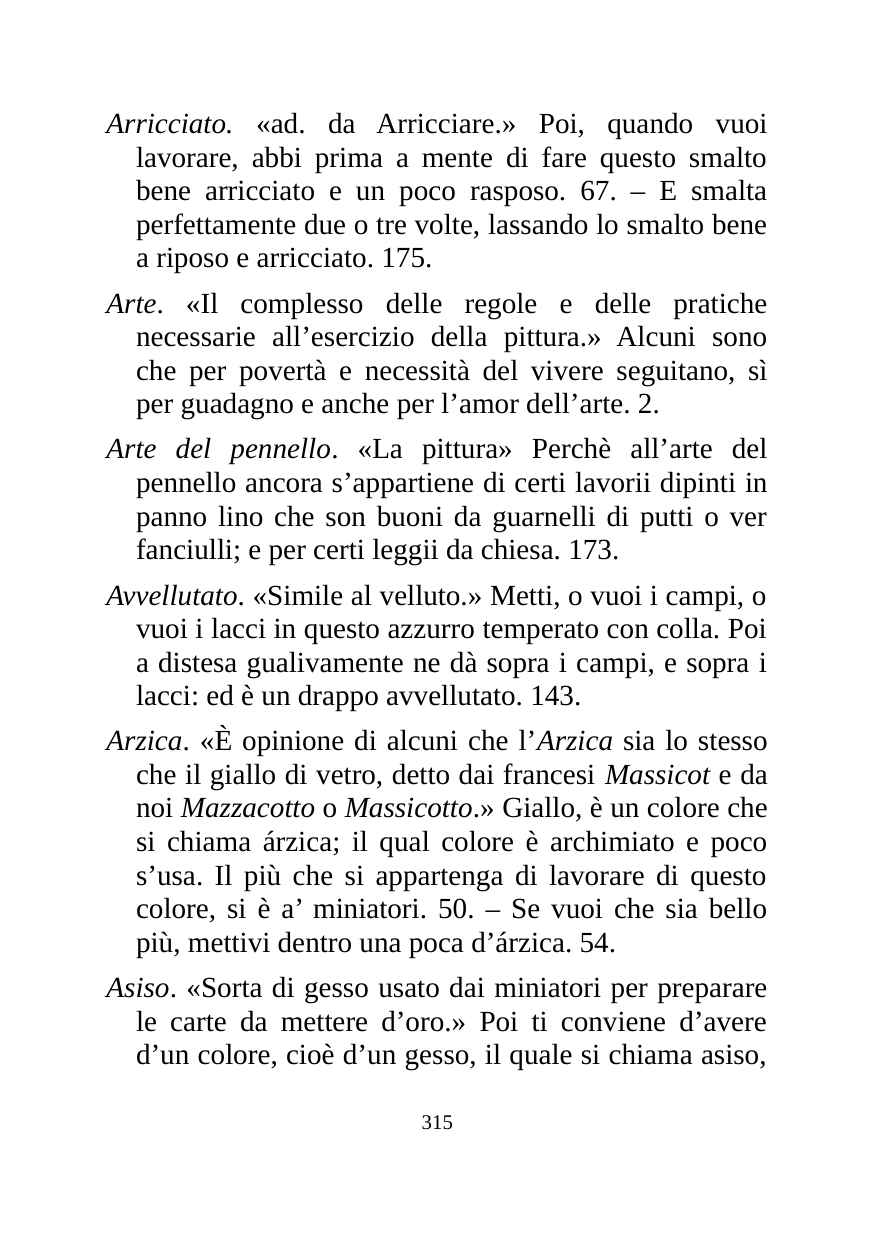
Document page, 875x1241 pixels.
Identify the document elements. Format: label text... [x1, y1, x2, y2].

text Arte. «Il complesso delle regole e delle pratiche necessarie all’esercizio della pittura.» Alcuni sono che per povertà e necessità del vivere seguitano, sì per guadagno e anche per l’amor dell’arte. 2. [106, 286, 768, 420]
text Arte del pennello. «La pittura» Perchè all’arte del pennello ancora s’appartiene di certi lavorii dipinti in panno lino che son buoni da guarnelli di putti o ver fanciulli; e per certi leggii da chiesa. 173. [106, 432, 768, 566]
text Avvellutato. «Simile al velluto.» Metti, o vuoi i campi, o vuoi i lacci in questo azzurro temperato con colla. Poi a distesa gualivamente ne dà sopra i campi, e sopra i lacci: ed è un drappo avvellutato. 143. [106, 578, 768, 712]
text Arricciato. «ad. da Arricciare.» Poi, quando vuoi lavorare, abbi prima a mente di fare questo smalto bene arricciato e un poco rasposo. 67. – E smalta perfettamente due o tre volte, lassando lo smalto bene a riposo e arricciato. 175. [106, 106, 768, 274]
text Asiso. «Sorta di gesso usato dai miniatori per preparare le carte da mettere d’oro.» Poi ti conviene d’avere d’un colore, cioè d’un gesso, il quale si chiama asiso, [106, 970, 768, 1071]
text Arzica. «È opinione di alcuni che l’Arzica sia lo stesso che il giallo di vetro, detto dai francesi Massicot e da noi Mazzacotto o Massicotto.» Giallo, è un colore che si chiama árzica; il qual colore è archimiato e poco s’usa. Il più che si appartenga di lavorare di questo colore, si è a’ miniatori. 50. – Se vuoi che sia bello più, mettivi dentro una poca d’árzica. 54. [106, 723, 768, 958]
